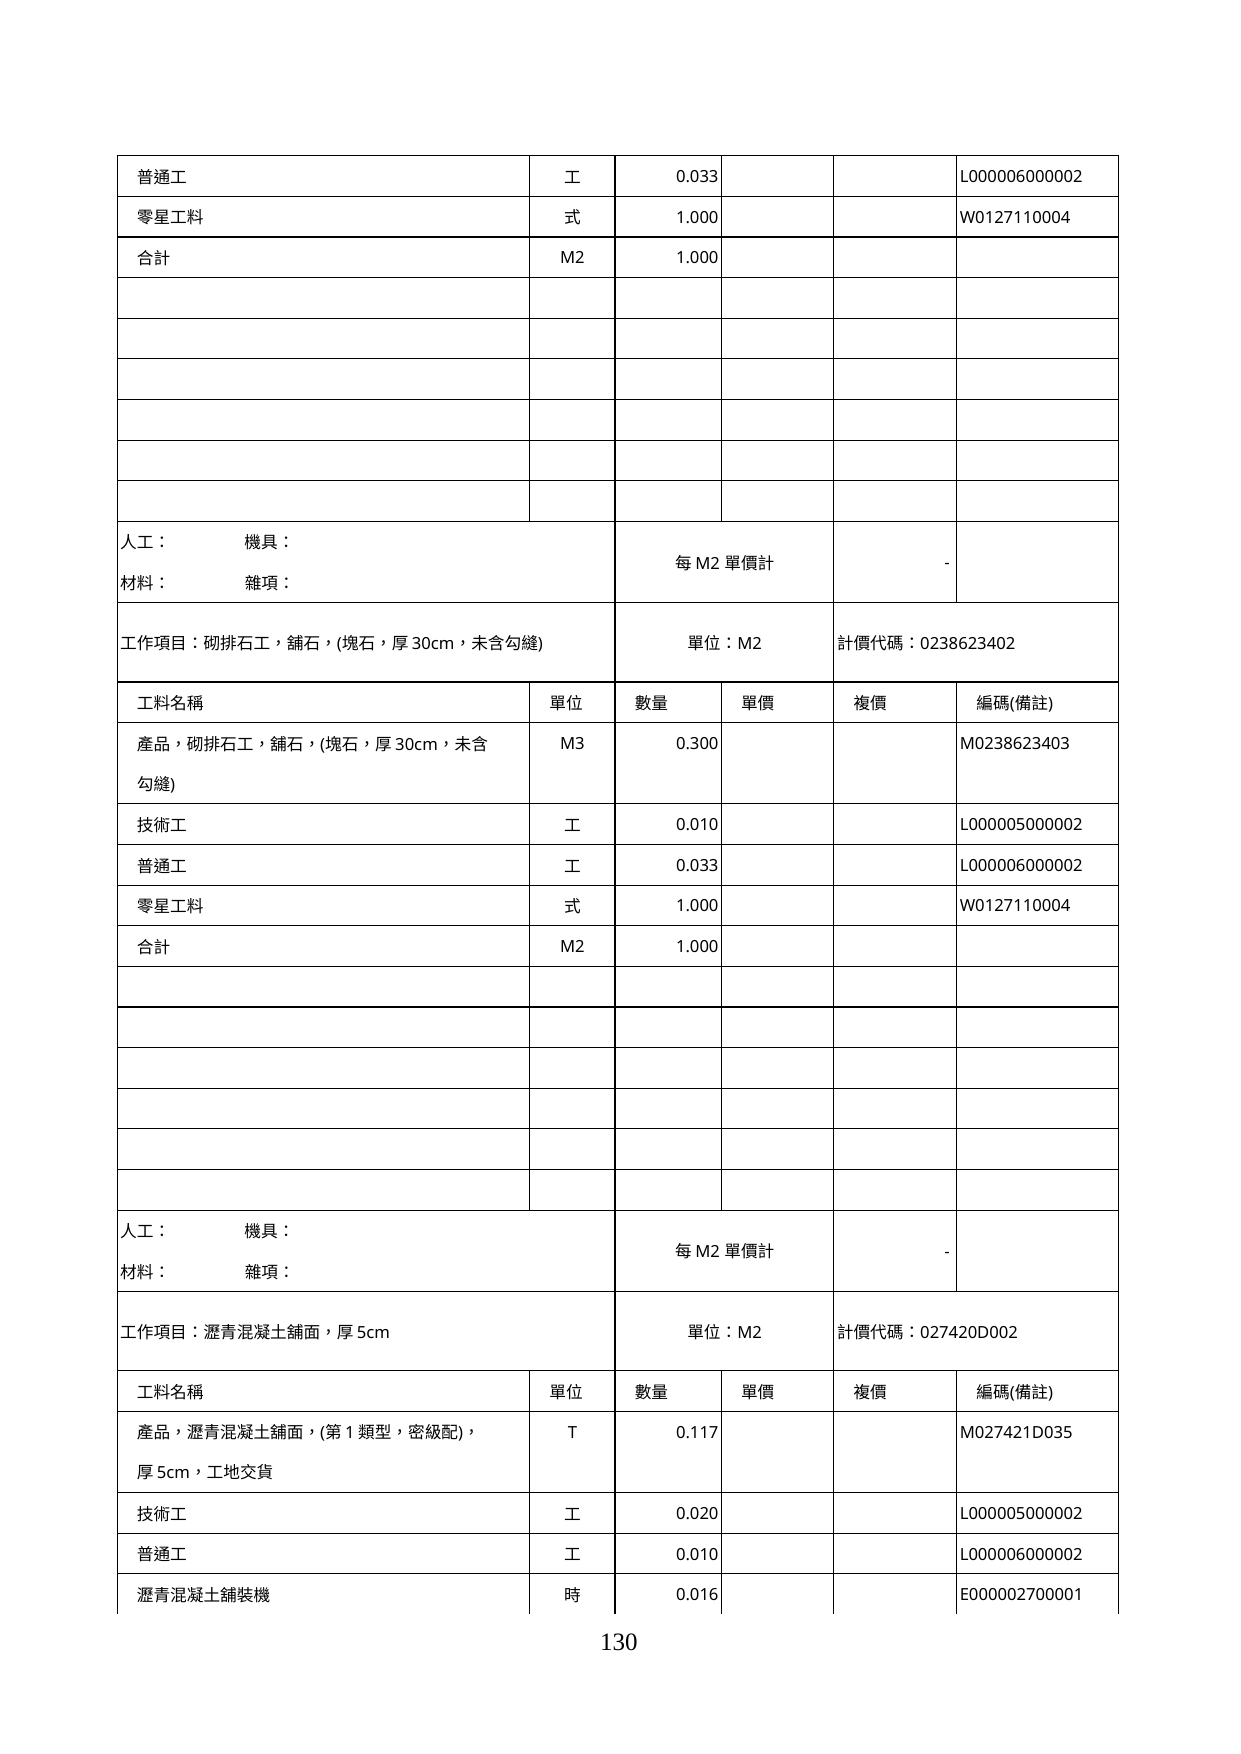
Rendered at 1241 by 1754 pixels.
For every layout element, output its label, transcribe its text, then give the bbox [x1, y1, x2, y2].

table_cell 產品，瀝青混凝土舖面，(第1類型，密級配)， [118, 1412, 529, 1451]
table_cell 普通工 [118, 1534, 529, 1573]
table_cell [118, 1048, 529, 1088]
table_cell [834, 319, 956, 358]
table_cell [118, 1129, 529, 1169]
table_cell [957, 967, 1118, 1006]
table_cell [530, 1451, 614, 1492]
table_cell [722, 763, 833, 803]
table_cell [722, 278, 833, 318]
table_cell 1.000 [616, 926, 721, 966]
table_cell 工 [530, 1493, 614, 1533]
table_cell 工 [530, 1534, 614, 1573]
table_cell [118, 441, 529, 480]
table_cell 0.010 [616, 804, 721, 844]
table_cell 工 [530, 845, 614, 884]
table_cell 編碼(備註) [957, 683, 1118, 722]
table_cell M2 [530, 238, 614, 277]
table_cell [834, 845, 956, 884]
table_cell [957, 1170, 1118, 1209]
table_cell 計價代碼：0238623402 [834, 603, 1118, 681]
table_cell [530, 1089, 614, 1128]
table_cell L000006000002 [957, 156, 1118, 196]
table_cell 式 [530, 886, 614, 925]
table_cell E000002700001 [957, 1574, 1118, 1614]
table_cell 每 M2 單價計 [616, 1211, 833, 1291]
table_cell - [834, 522, 956, 602]
table_cell [957, 319, 1118, 358]
table_cell [834, 723, 956, 763]
table_cell [616, 967, 721, 1006]
table_cell [834, 359, 956, 399]
table_cell 工作項目：砌排石工，舖石，(塊石，厚30cm，未含勾縫) [118, 603, 614, 681]
table_cell [616, 1089, 721, 1128]
table_cell [722, 886, 833, 925]
table_cell [616, 1048, 721, 1088]
table_cell 技術工 [118, 804, 529, 844]
table_cell [957, 1211, 1118, 1291]
table_cell W0127110004 [957, 886, 1118, 925]
table_cell [722, 481, 833, 521]
table_cell [957, 1048, 1118, 1088]
table_cell [118, 319, 529, 358]
table_cell [530, 319, 614, 358]
table_cell [957, 1451, 1118, 1492]
table_cell 單價 [722, 683, 833, 722]
table_cell 普通工 [118, 156, 529, 196]
table_cell [530, 1008, 614, 1047]
table_cell [834, 1493, 956, 1533]
table_cell [722, 1089, 833, 1128]
table_cell [616, 481, 721, 521]
table_cell W0127110004 [957, 197, 1118, 236]
table_cell [957, 763, 1118, 803]
table_cell [118, 967, 529, 1006]
table_cell M0238623403 [957, 723, 1118, 763]
table_cell [722, 1170, 833, 1209]
table_cell [834, 441, 956, 480]
table_cell L000006000002 [957, 845, 1118, 884]
table_cell [834, 1451, 956, 1492]
table_cell 數量 [616, 1371, 721, 1411]
table_cell [834, 400, 956, 439]
table_cell [957, 1008, 1118, 1047]
table_cell 厚5cm，工地交貨 [118, 1451, 529, 1492]
table_cell [722, 359, 833, 399]
table_cell [957, 1129, 1118, 1169]
table_cell 1.000 [616, 238, 721, 277]
table_cell [722, 400, 833, 439]
table_cell [834, 1008, 956, 1047]
table_cell [118, 481, 529, 521]
table_cell [722, 1412, 833, 1451]
table_cell [530, 481, 614, 521]
table_cell [722, 441, 833, 480]
table_cell T [530, 1412, 614, 1451]
table_cell 人工： 機具： [118, 1211, 614, 1250]
table_cell 0.010 [616, 1534, 721, 1573]
table_cell [616, 1129, 721, 1169]
table_cell [957, 522, 1118, 602]
table_cell [616, 1451, 721, 1492]
table_cell L000005000002 [957, 1493, 1118, 1533]
table_cell [834, 763, 956, 803]
table_cell [530, 441, 614, 480]
table_cell 複價 [834, 683, 956, 722]
table_cell 0.020 [616, 1493, 721, 1533]
table_cell [530, 1048, 614, 1088]
table_cell 每 M2 單價計 [616, 522, 833, 602]
table_cell 工 [530, 156, 614, 196]
table_cell [530, 1129, 614, 1169]
table_cell 合計 [118, 926, 529, 966]
table_cell 零星工料 [118, 886, 529, 925]
table_cell 材料： 雜項： [118, 561, 614, 602]
table_cell 工料名稱 [118, 683, 529, 722]
table_cell 單價 [722, 1371, 833, 1411]
table_cell [616, 763, 721, 803]
table_cell [834, 1574, 956, 1614]
table_cell 時 [530, 1574, 614, 1614]
table_cell 0.016 [616, 1574, 721, 1614]
table_cell [530, 359, 614, 399]
table_cell [118, 1008, 529, 1047]
table_cell 複價 [834, 1371, 956, 1411]
table_cell [957, 238, 1118, 277]
table_cell 1.000 [616, 886, 721, 925]
table_cell [118, 278, 529, 318]
table_cell [722, 845, 833, 884]
table_cell [722, 723, 833, 763]
table_cell [957, 400, 1118, 439]
table_cell [616, 278, 721, 318]
table_cell [834, 886, 956, 925]
table_cell 單位 [530, 683, 614, 722]
table_cell 0.033 [616, 156, 721, 196]
table_cell [722, 1493, 833, 1533]
table_cell [834, 481, 956, 521]
table_cell [118, 359, 529, 399]
table_cell [834, 156, 956, 196]
table_cell 技術工 [118, 1493, 529, 1533]
table_cell [834, 238, 956, 277]
table_cell 普通工 [118, 845, 529, 884]
table_cell [722, 197, 833, 236]
table_cell 1.000 [616, 197, 721, 236]
table_cell [834, 1534, 956, 1573]
table_cell [957, 441, 1118, 480]
table_cell [722, 1008, 833, 1047]
table_cell [616, 1170, 721, 1209]
table_cell [957, 926, 1118, 966]
table_cell 計價代碼：027420D002 [834, 1292, 1118, 1370]
table_cell [118, 1089, 529, 1128]
table_cell [530, 967, 614, 1006]
table_cell 勾縫) [118, 763, 529, 803]
table_cell [834, 1089, 956, 1128]
table_cell [722, 238, 833, 277]
table_cell [722, 926, 833, 966]
table_cell [616, 319, 721, 358]
table_cell [118, 1170, 529, 1209]
table_cell [722, 319, 833, 358]
table_cell [722, 1574, 833, 1614]
table_cell [722, 967, 833, 1006]
table_cell 瀝青混凝土舖裝機 [118, 1574, 529, 1614]
table_cell 工作項目：瀝青混凝土舖面，厚5cm [118, 1292, 614, 1370]
table_cell [616, 359, 721, 399]
table_cell 單位：M2 [616, 603, 833, 681]
table_cell [957, 278, 1118, 318]
table_cell M3 [530, 723, 614, 763]
table_cell 數量 [616, 683, 721, 722]
table_cell 產品，砌排石工，舖石，(塊石，厚30cm，未含 [118, 723, 529, 763]
table_cell [616, 400, 721, 439]
table_cell 0.300 [616, 723, 721, 763]
table_cell [957, 1089, 1118, 1128]
table_cell [834, 967, 956, 1006]
table_cell L000006000002 [957, 1534, 1118, 1573]
table_cell [834, 1129, 956, 1169]
table_cell [530, 278, 614, 318]
table_cell [118, 400, 529, 439]
table_cell [834, 1170, 956, 1209]
table_cell 式 [530, 197, 614, 236]
table_cell [722, 804, 833, 844]
table_cell 工 [530, 804, 614, 844]
table_cell [834, 926, 956, 966]
table_cell [834, 197, 956, 236]
table_cell M027421D035 [957, 1412, 1118, 1451]
table_cell 人工： 機具： [118, 522, 614, 561]
table_cell [722, 1534, 833, 1573]
table_cell L000005000002 [957, 804, 1118, 844]
table_cell 單位：M2 [616, 1292, 833, 1370]
table_cell [834, 804, 956, 844]
table_cell 單位 [530, 1371, 614, 1411]
table_cell [722, 1048, 833, 1088]
table_cell [616, 441, 721, 480]
table_cell [530, 1170, 614, 1209]
table_cell 工料名稱 [118, 1371, 529, 1411]
table_cell [616, 1008, 721, 1047]
table_cell [722, 1451, 833, 1492]
table_cell 0.033 [616, 845, 721, 884]
table_cell - [834, 1211, 956, 1291]
table_cell [834, 1048, 956, 1088]
table_cell [957, 359, 1118, 399]
table_cell [834, 1412, 956, 1451]
table_cell 編碼(備註) [957, 1371, 1118, 1411]
table_cell M2 [530, 926, 614, 966]
table_cell [530, 400, 614, 439]
table_cell 合計 [118, 238, 529, 277]
table_cell [722, 156, 833, 196]
table_cell 零星工料 [118, 197, 529, 236]
table_cell [957, 481, 1118, 521]
table_cell 0.117 [616, 1412, 721, 1451]
table_cell [530, 763, 614, 803]
table_cell [722, 1129, 833, 1169]
table_cell 材料： 雜項： [118, 1250, 614, 1291]
table_cell [834, 278, 956, 318]
